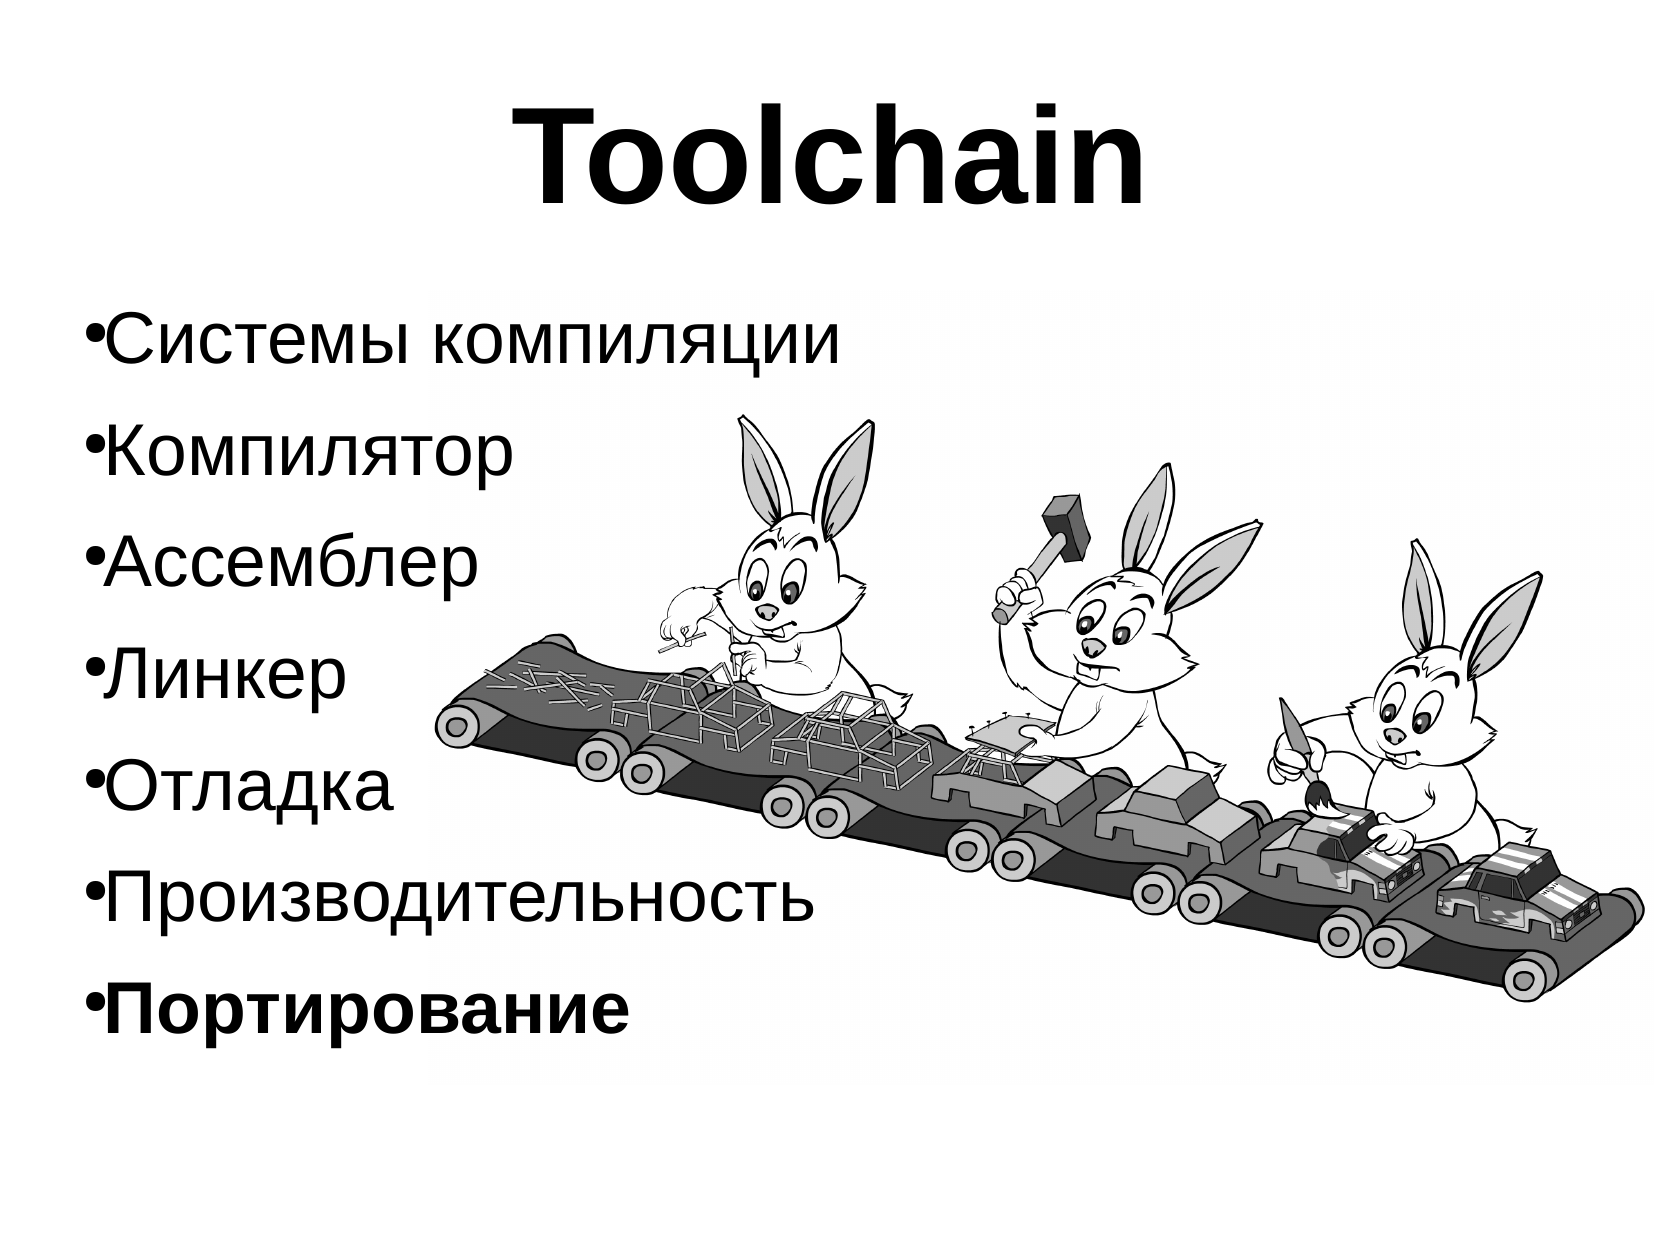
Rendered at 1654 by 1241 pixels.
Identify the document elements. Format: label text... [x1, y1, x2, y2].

picture [428, 290, 1654, 1085]
title Toolchain [86, 45, 1576, 253]
list Системы компиляции Компилятор Ассемблер Линкер Отладка Производительность Портирование [82, 290, 1571, 1051]
